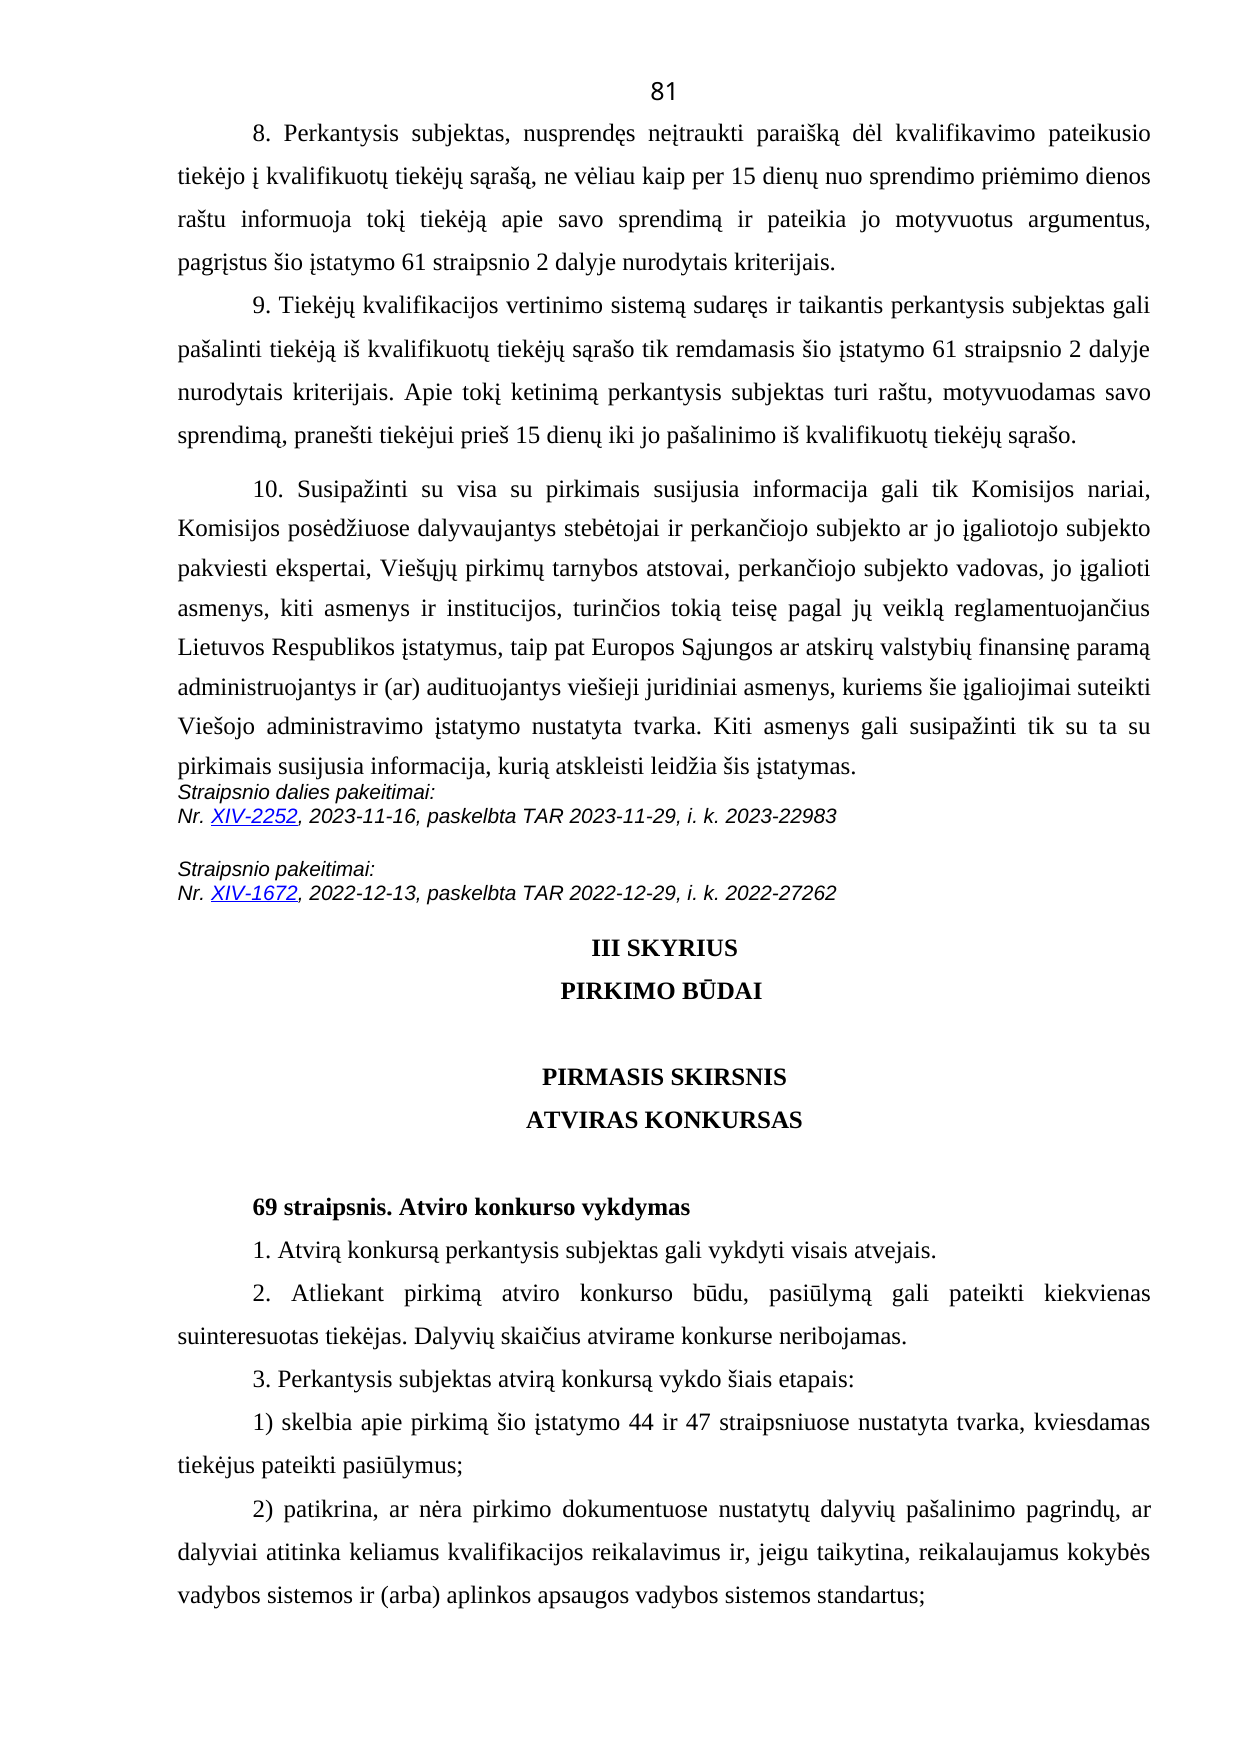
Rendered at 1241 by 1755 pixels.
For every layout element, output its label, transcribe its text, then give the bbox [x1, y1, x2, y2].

text Straipsnio dalies pakeitimai: [177, 780, 1152, 804]
text Nr. XIV-1672, 2022-12-13, paskelbta TAR 2022-12-29, i. k. 2022-27262 [177, 880, 1152, 904]
text 9. Tiekėjų kvalifikacijos vertinimo sistemą sudaręs ir taikantis perkantysis subjektas gali pašalinti tiekėją iš kvalifikuotų tiekėjų sąrašo tik remdamasis šio įstatymo 61 straipsnio 2 dalyje nurodytais kriterijais. Apie tokį ketinimą perkantysis subjektas turi raštu, motyvuodamas savo sprendimą, pranešti tiekėjui prieš 15 dienų iki jo pašalinimo iš kvalifikuotų tiekėjų sąrašo. [177, 291, 1152, 449]
text PIRMASIS SKIRSNIS [177, 1062, 1152, 1091]
text 10. Susipažinti su visa su pirkimais susijusia informacija gali tik Komisijos nariai, Komisijos posėdžiuose dalyvaujantys stebėtojai ir perkančiojo subjekto ar jo įgaliotojo subjekto pakviesti ekspertai, Viešųjų pirkimų tarnybos atstovai, perkančiojo subjekto vadovas, jo įgalioti asmenys, kiti asmenys ir institucijos, turinčios tokią teisę pagal jų veiklą reglamentuojančius Lietuvos Respublikos įstatymus, taip pat Europos Sąjungos ar atskirų valstybių finansinę paramą administruojantys ir (ar) audituojantys viešieji juridiniai asmenys, kuriems šie įgaliojimai suteikti Viešojo administravimo įstatymo nustatyta tvarka. Kiti asmenys gali susipažinti tik su ta su pirkimais susijusia informacija, kurią atskleisti leidžia šis įstatymas. [177, 463, 1152, 780]
text 1. Atvirą konkursą perkantysis subjektas gali vykdyti visais atvejais. [177, 1235, 1152, 1264]
text 1) skelbia apie pirkimą šio įstatymo 44 ir 47 straipsniuose nustatyta tvarka, kviesdamas tiekėjus pateikti pasiūlymus; [177, 1407, 1152, 1479]
text III SKYRIUS [177, 933, 1152, 962]
text PIRKIMO BŪDAI [177, 976, 1152, 1005]
text 3. Perkantysis subjektas atvirą konkursą vykdo šiais etapais: [177, 1364, 1152, 1393]
text 69 straipsnis. Atviro konkurso vykdymas [177, 1192, 1152, 1221]
text Nr. XIV-2252, 2023-11-16, paskelbta TAR 2023-11-29, i. k. 2023-22983 [177, 804, 1152, 828]
text 8. Perkantysis subjektas, nusprendęs neįtraukti paraišką dėl kvalifikavimo pateikusio tiekėjo į kvalifikuotų tiekėjų sąrašą, ne vėliau kaip per 15 dienų nuo sprendimo priėmimo dienos raštu informuoja tokį tiekėją apie savo sprendimą ir pateikia jo motyvuotus argumentus, pagrįstus šio įstatymo 61 straipsnio 2 dalyje nurodytais kriterijais. [177, 118, 1152, 276]
text ATVIRAS KONKURSAS [177, 1106, 1152, 1134]
text Straipsnio pakeitimai: [177, 856, 1152, 880]
text 2) patikrina, ar nėra pirkimo dokumentuose nustatytų dalyvių pašalinimo pagrindų, ar dalyviai atitinka keliamus kvalifikacijos reikalavimus ir, jeigu taikytina, reikalaujamus kokybės vadybos sistemos ir (arba) aplinkos apsaugos vadybos sistemos standartus; [177, 1494, 1152, 1609]
text 2. Atliekant pirkimą atviro konkurso būdu, pasiūlymą gali pateikti kiekvienas suinteresuotas tiekėjas. Dalyvių skaičius atvirame konkurse neribojamas. [177, 1278, 1152, 1350]
